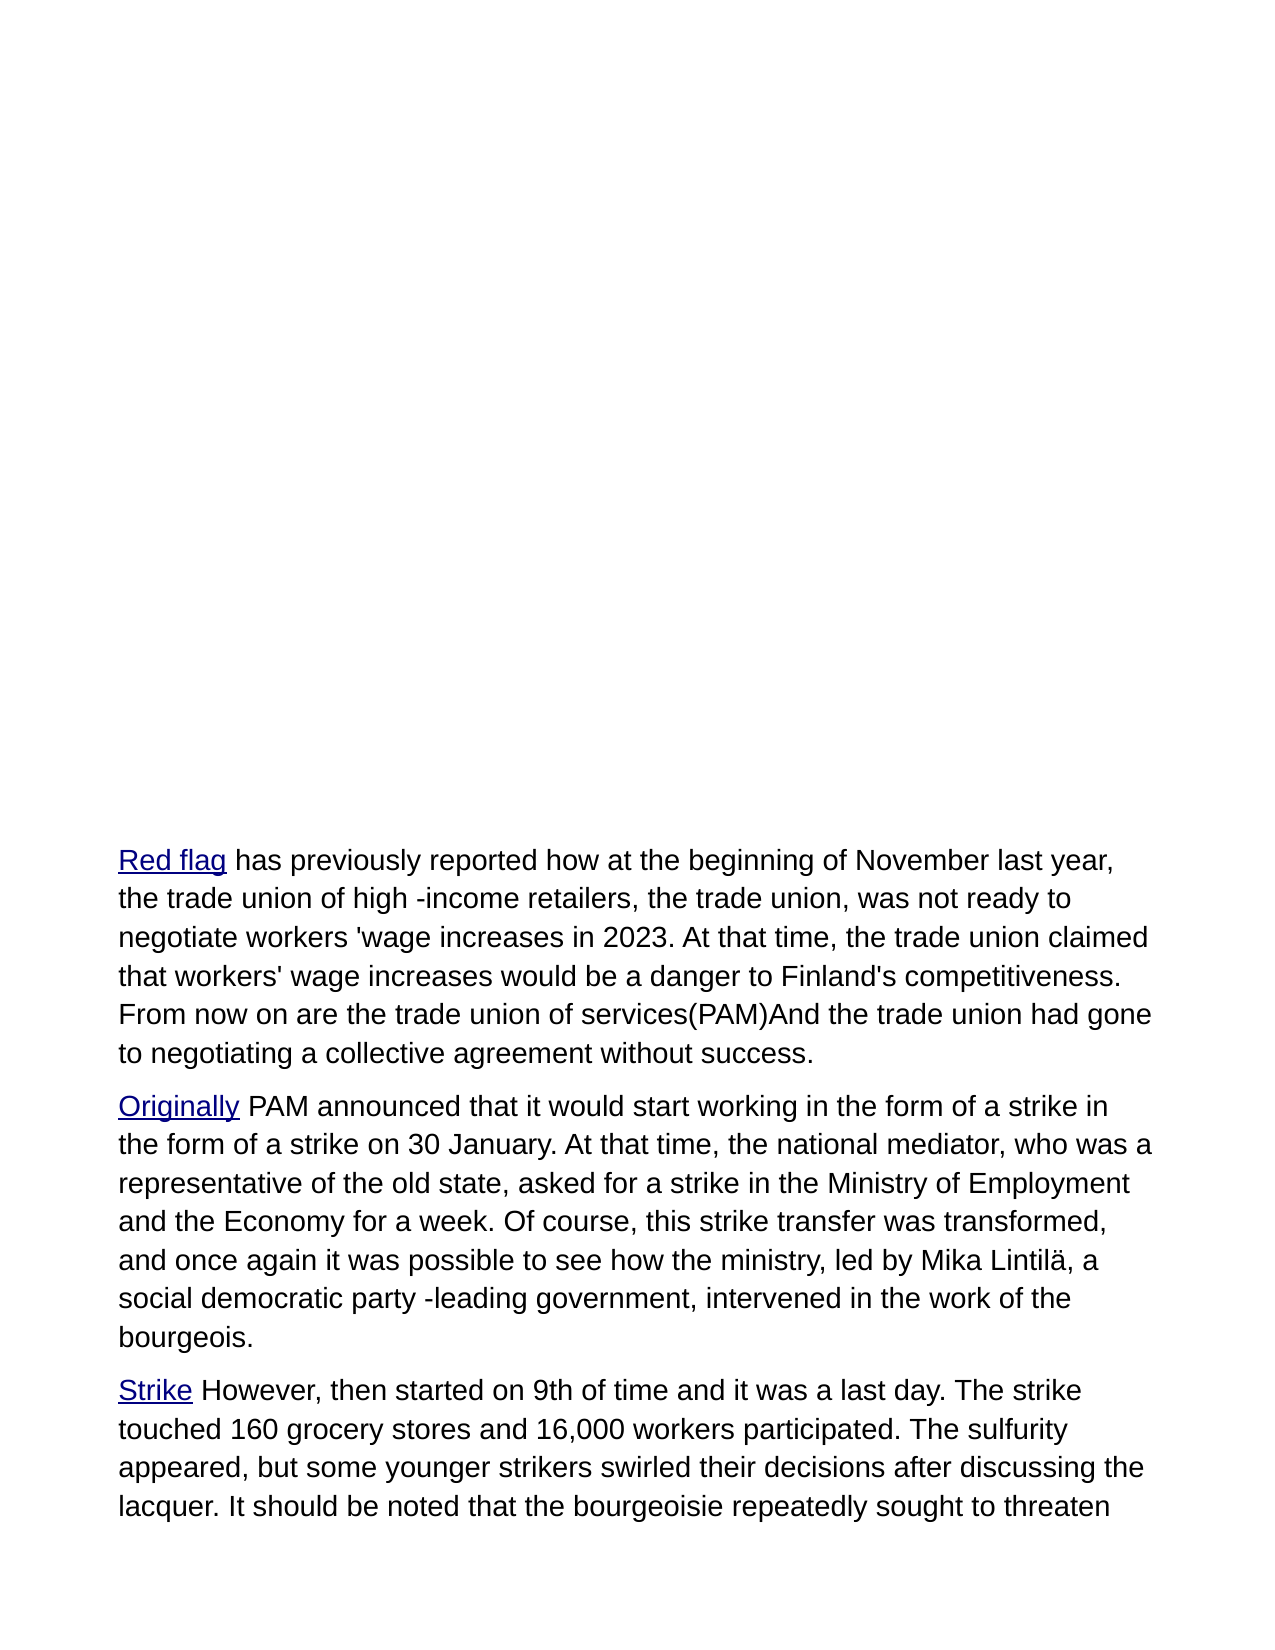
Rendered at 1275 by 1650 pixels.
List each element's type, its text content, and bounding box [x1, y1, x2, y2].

text Red flag has previously reported how at the beginning of November last year, the trade union of high -income retailers, the trade union, was not ready to negotiate workers 'wage increases in 2023. At that time, the trade union claimed that workers' wage increases would be a danger to Finland's competitiveness. From now on are the trade union of services(PAM)And the trade union had gone to negotiating a collective agreement without success. [118, 118, 1157, 1069]
text Strike However, then started on 9th of time and it was a last day. The strike touched 160 grocery stores and 16,000 workers participated. The sulfurity appeared, but some younger strikers swirled their decisions after discussing the lacquer. It should be noted that the bourgeoisie repeatedly sought to threaten [118, 1373, 1157, 1522]
text Originally PAM announced that it would start working in the form of a strike in the form of a strike on 30 January. At that time, the national mediator, who was a representative of the old state, asked for a strike in the Ministry of Employment and the Economy for a week. Of course, this strike transfer was transformed, and once again it was possible to see how the ministry, led by Mika Lintilä, a social democratic party -leading government, intervened in the work of the bourgeois. [118, 1089, 1157, 1353]
